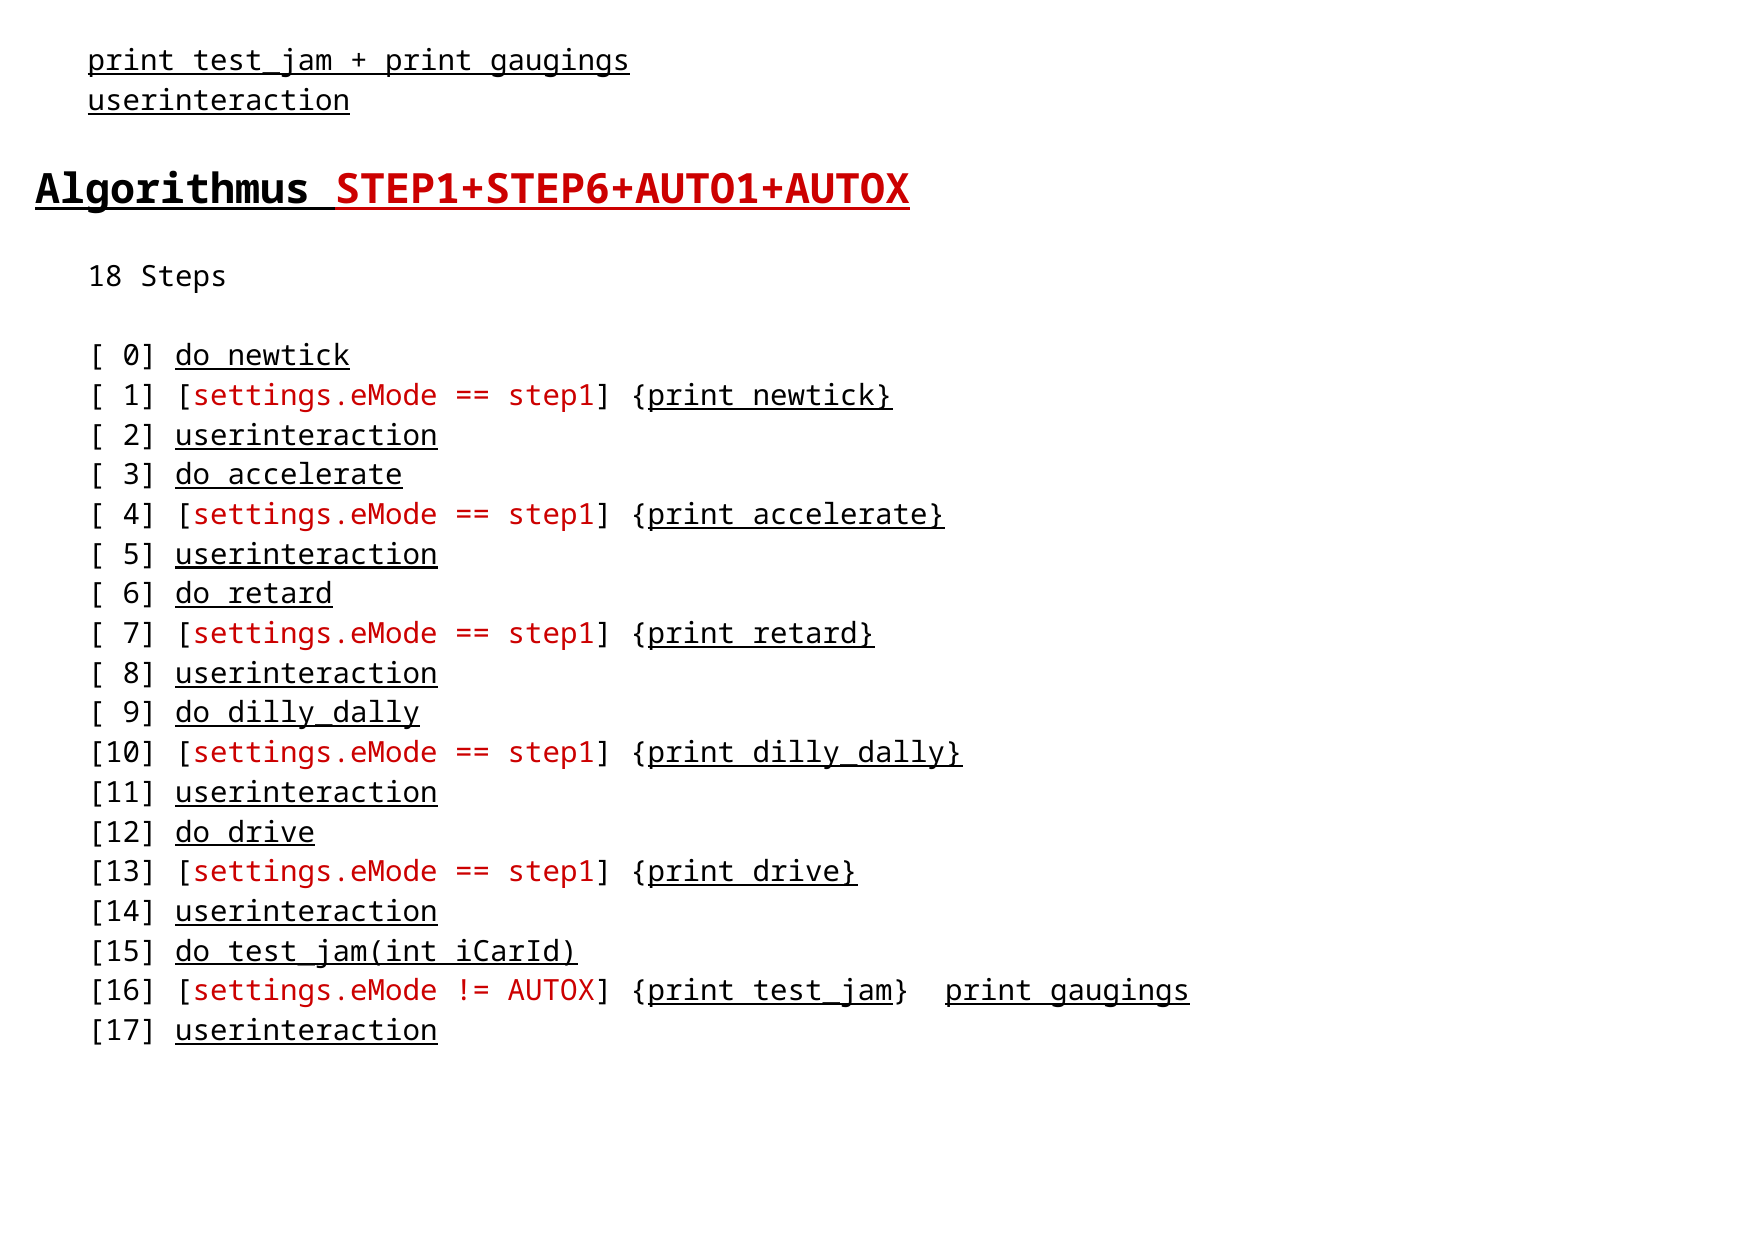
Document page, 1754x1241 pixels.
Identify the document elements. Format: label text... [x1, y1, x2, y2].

text [ 9] do dilly_dally [0, 692, 1754, 731]
text [ 6] do retard [0, 573, 1754, 612]
text [ 4] [settings.eMode == step1] {print accelerate} [0, 493, 1754, 533]
text [ 3] do accelerate [0, 454, 1754, 493]
text [11] userinteraction [0, 771, 1754, 811]
text [15] do test_jam(int iCarId) [0, 930, 1754, 969]
text 18 Steps [0, 255, 1754, 295]
text [ 5] userinteraction [0, 533, 1754, 573]
text [ 7] [settings.eMode == step1] {print retard} [0, 612, 1754, 652]
text [14] userinteraction [0, 890, 1754, 930]
text [17] userinteraction [0, 1009, 1754, 1049]
text [13] [settings.eMode == step1] {print drive} [0, 851, 1754, 890]
text [ 8] userinteraction [0, 652, 1754, 692]
text print test_jam + print gaugings [0, 40, 1754, 79]
text [12] do drive [0, 811, 1754, 851]
text [ 0] do newtick [0, 334, 1754, 374]
text [ 1] [settings.eMode == step1] {print newtick} [0, 374, 1754, 414]
text [16] [settings.eMode != AUTOX] {print test_jam} print gaugings [0, 969, 1754, 1009]
text [ 2] userinteraction [0, 414, 1754, 454]
text Algorithmus STEP1+STEP6+AUTO1+AUTOX [0, 159, 1754, 216]
text [10] [settings.eMode == step1] {print dilly_dally} [0, 731, 1754, 771]
text userinteraction [0, 79, 1754, 119]
